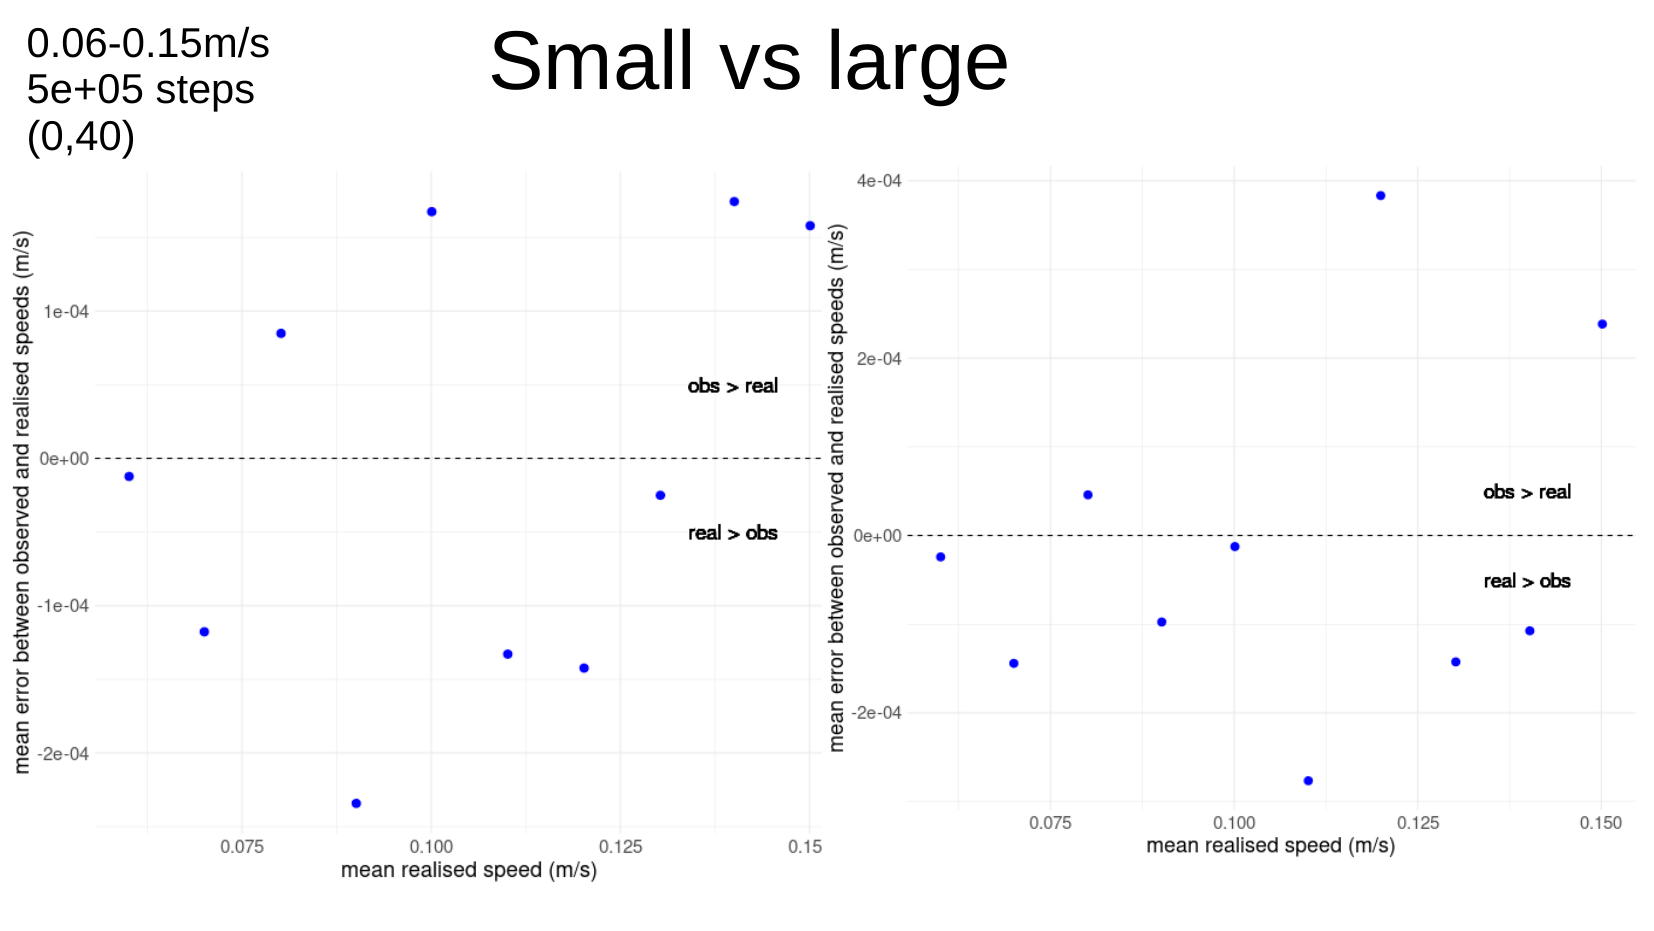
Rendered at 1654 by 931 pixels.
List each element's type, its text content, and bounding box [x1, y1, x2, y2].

picture [7, 160, 1642, 888]
text_box 0.06-0.15m/s 5e+05 steps (0,40) [11, 11, 379, 165]
title Small vs large [59, 0, 1441, 154]
